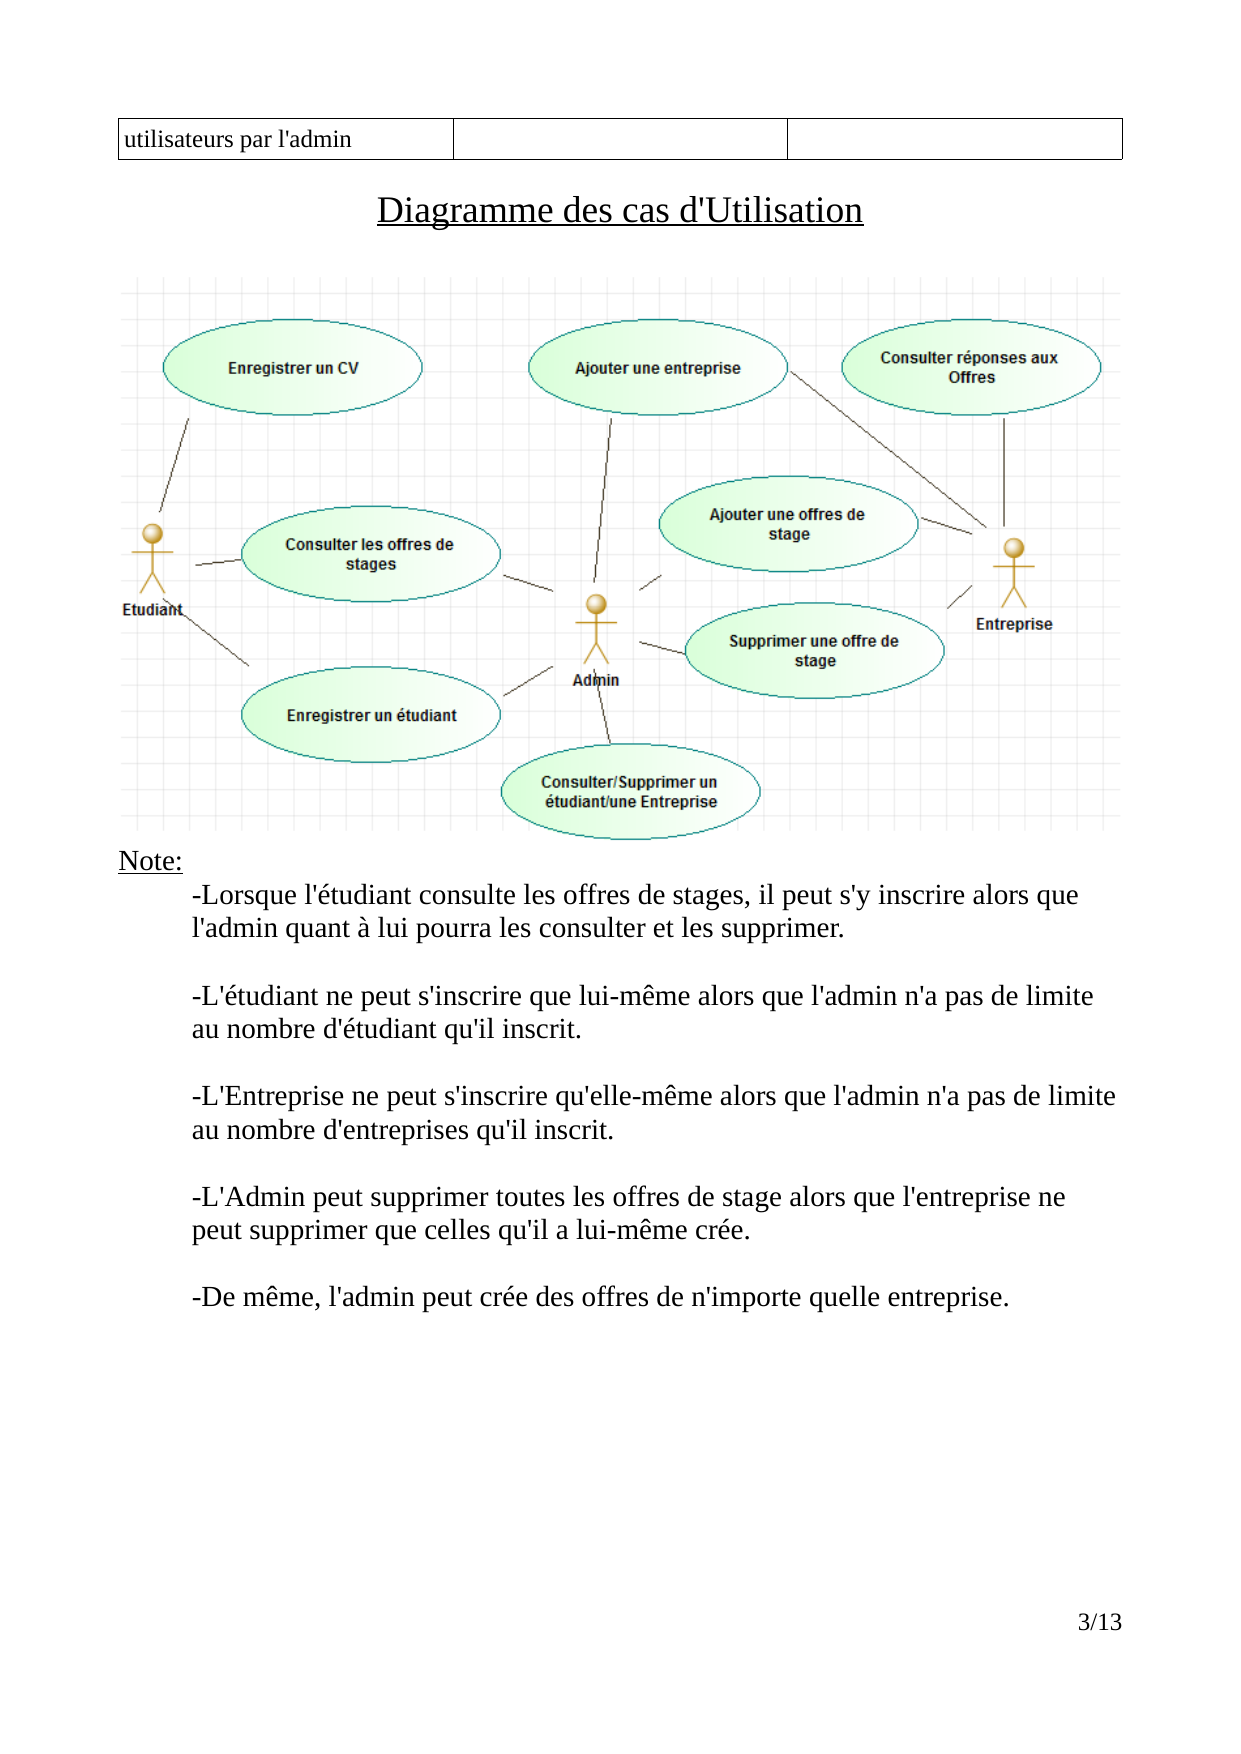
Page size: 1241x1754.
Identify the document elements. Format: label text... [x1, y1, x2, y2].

text -L'Entreprise ne peut s'inscrire qu'elle-même alors que l'admin n'a pas de limite au nombre d'entreprises qu'il inscrit. [118, 1078, 1122, 1145]
text -De même, l'admin peut crée des offres de n'importe quelle entreprise. [118, 1279, 1122, 1313]
text Note: [118, 844, 1122, 877]
table_cell utilisateurs par l'admin [119, 119, 453, 158]
text -L'étudiant ne peut s'inscrire que lui-même alors que l'admin n'a pas de limite au nombre d'étudiant qu'il inscrit. [118, 978, 1122, 1045]
text -Lorsque l'étudiant consulte les offres de stages, il peut s'y inscrire alors que [118, 877, 1122, 911]
table_cell [454, 119, 787, 158]
text Diagramme des cas d'Utilisation [118, 187, 1122, 230]
text l'admin quant à lui pourra les consulter et les supprimer. [118, 911, 1122, 944]
table_cell [788, 119, 1122, 158]
text -L'Admin peut supprimer toutes les offres de stage alors que l'entreprise ne peut supprimer que celles qu'il a lui-même crée. [118, 1179, 1122, 1246]
picture [116, 276, 1121, 844]
